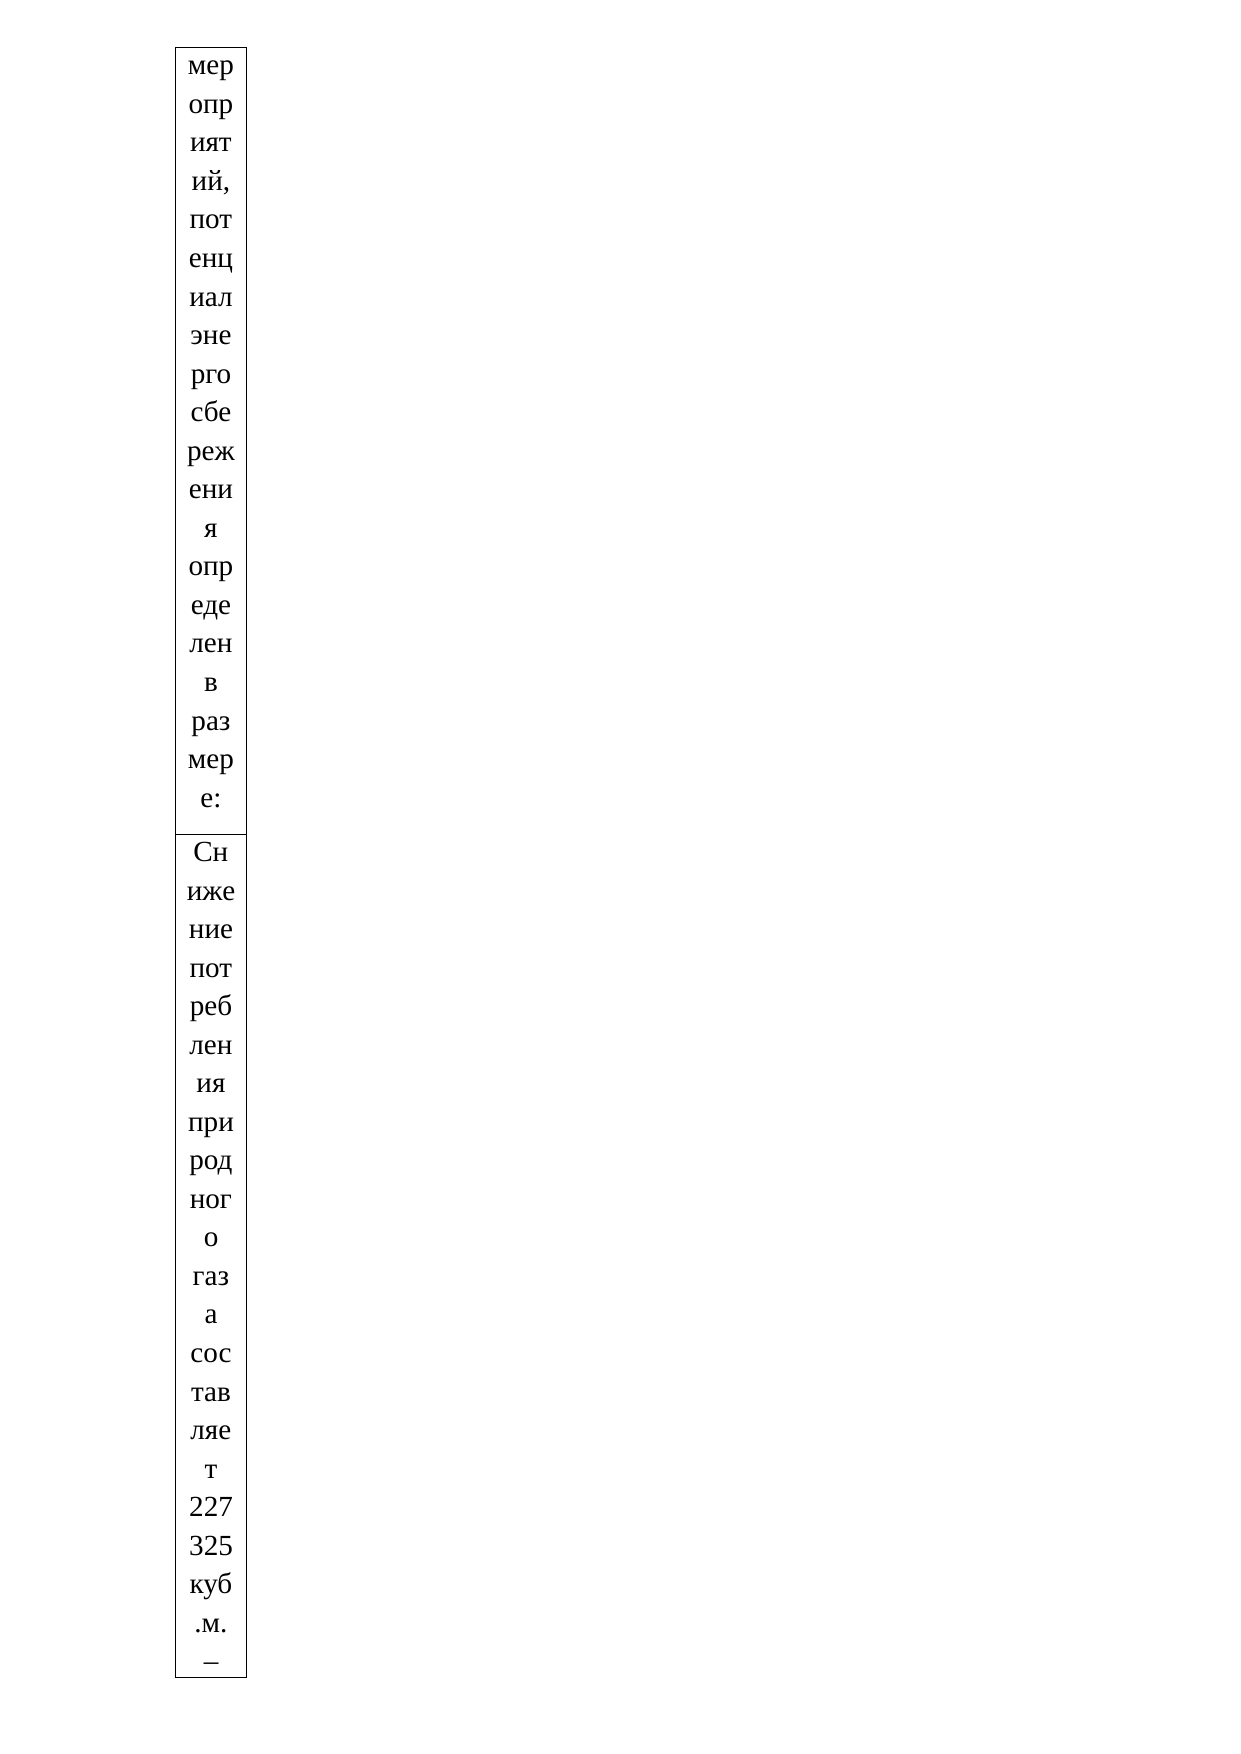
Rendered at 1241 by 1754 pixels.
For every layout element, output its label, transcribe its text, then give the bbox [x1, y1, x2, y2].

table_cell Снижение потребления природного газа составляет 227325 куб.м. – [176, 835, 246, 1677]
table_cell [247, 47, 1175, 834]
table_cell мероприятий, потенциал энергосбережения определен в размере: [176, 48, 246, 834]
table_cell [247, 834, 1175, 1677]
